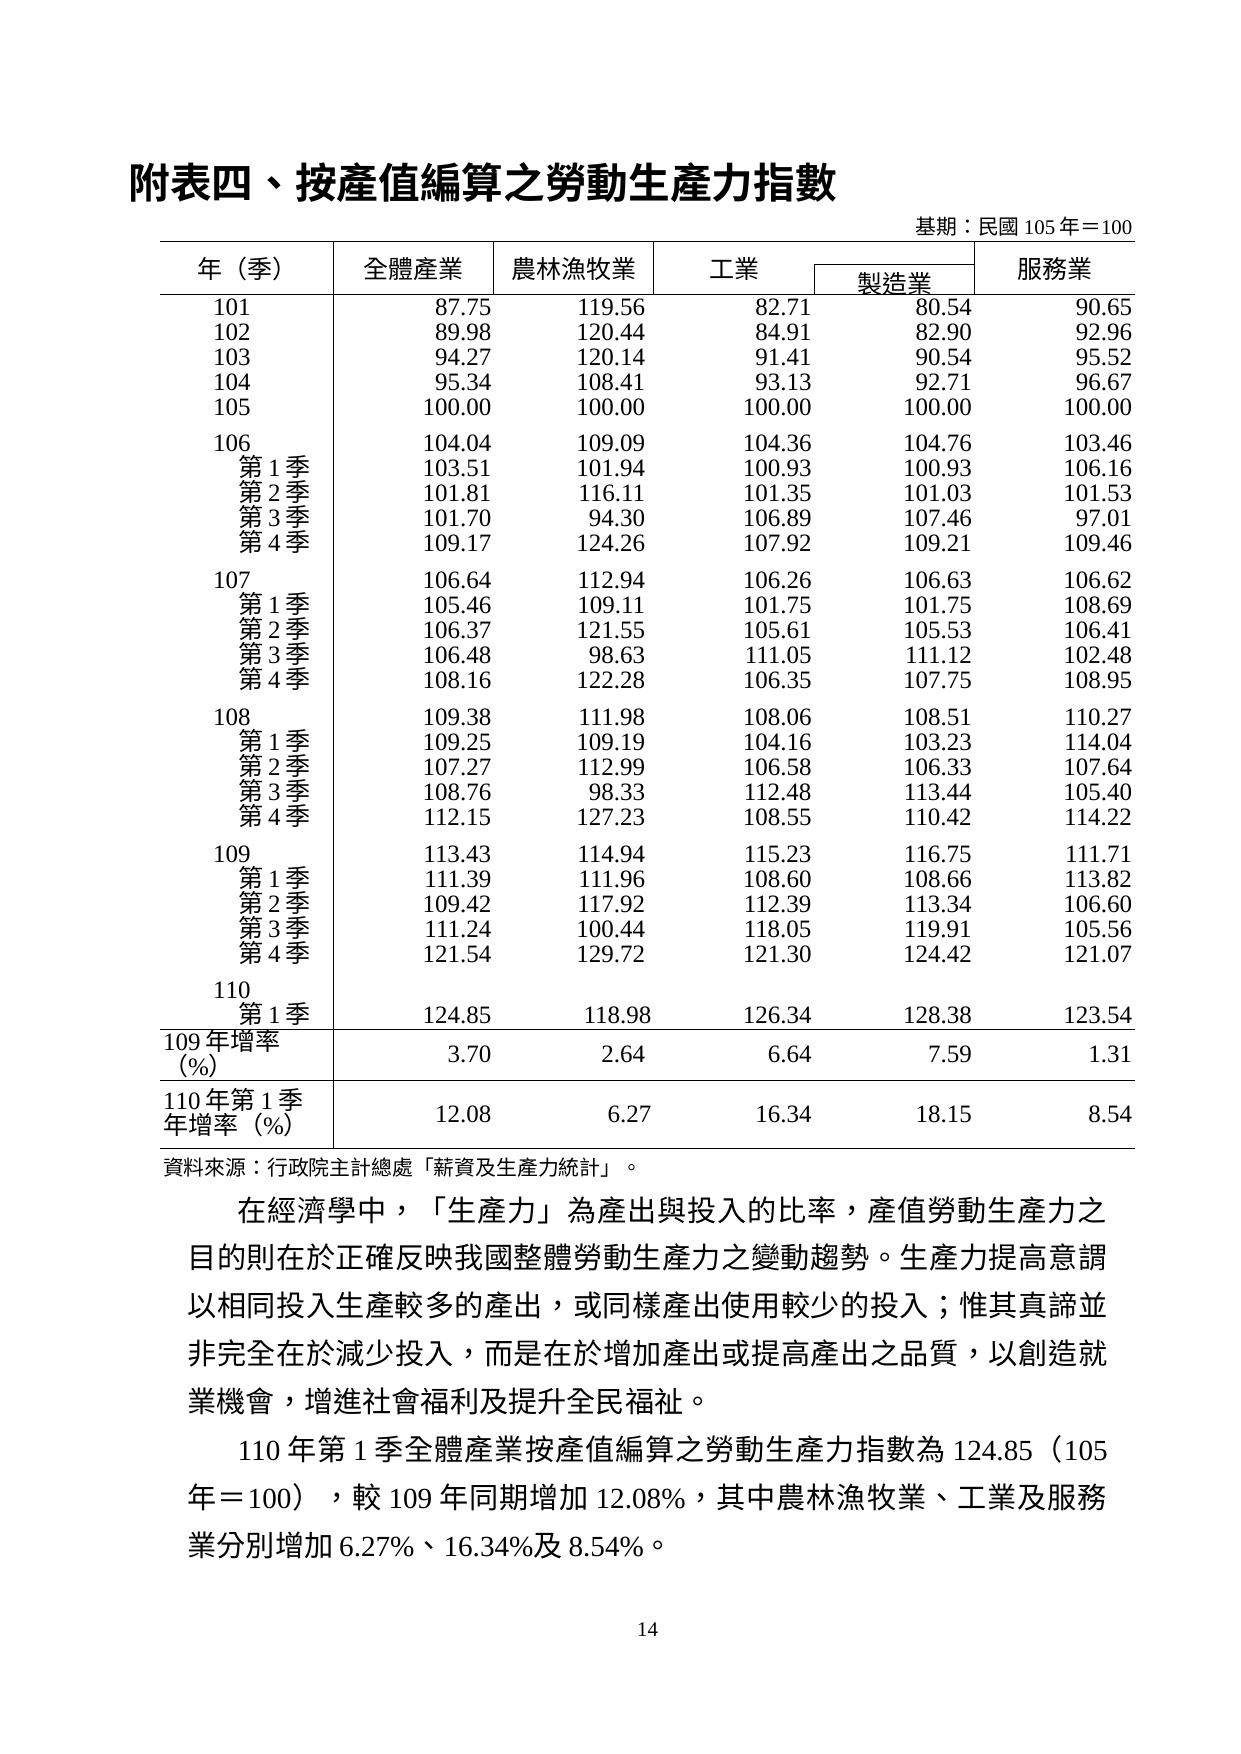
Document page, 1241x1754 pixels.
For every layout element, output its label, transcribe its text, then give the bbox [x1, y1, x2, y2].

text 110年第1季全體產業按產值編算之勞動生產力指數為124.85（105年＝100），較109年同期增加12.08%，其中農林漁牧業、工業及服務業分別增加6.27%、16.34%及8.54%。 [187, 1422, 1107, 1566]
table_cell 100.93 [654, 457, 814, 482]
table_cell [814, 967, 974, 979]
table_cell 109.09 [494, 432, 654, 457]
table_cell [334, 420, 494, 432]
table_cell [334, 694, 494, 705]
table_cell 106.16 [974, 457, 1134, 482]
table_cell 18.15 [814, 1081, 974, 1148]
table_cell [334, 557, 494, 569]
table_cell 101 [160, 295, 333, 320]
table_cell 101.75 [654, 594, 814, 619]
table_cell 108.66 [814, 867, 974, 892]
table_cell 82.71 [654, 295, 814, 320]
table_cell 106.89 [654, 507, 814, 532]
table_cell [974, 967, 1134, 979]
table_cell [654, 979, 814, 1004]
table_cell 第2季 [160, 619, 333, 644]
table_cell 124.85 [334, 1004, 494, 1029]
table_cell 98.33 [494, 780, 654, 805]
table_cell 第2季 [160, 892, 333, 917]
table_header 服務業 [975, 242, 1134, 294]
table_cell 121.07 [974, 942, 1134, 967]
table_cell 114.04 [974, 730, 1134, 755]
table_cell 128.38 [814, 1004, 974, 1029]
table_cell [654, 694, 814, 705]
table_cell 90.54 [814, 345, 974, 370]
table_cell 113.43 [334, 842, 494, 867]
table_cell 95.52 [974, 345, 1134, 370]
table_cell 106.62 [974, 569, 1134, 594]
table_cell 100.44 [494, 917, 654, 942]
table_cell 109.25 [334, 730, 494, 755]
table_cell 109.46 [974, 532, 1134, 557]
table_cell [494, 979, 654, 1004]
table_cell 121.55 [494, 619, 654, 644]
table_cell 116.75 [814, 842, 974, 867]
table_header 全體產業 [334, 242, 493, 294]
table_cell 107.92 [654, 532, 814, 557]
table_cell 112.48 [654, 780, 814, 805]
table_cell 第1季 [160, 730, 333, 755]
table_cell 127.23 [494, 805, 654, 830]
table_cell 106 [160, 432, 333, 457]
table_cell 119.91 [814, 917, 974, 942]
table_cell [654, 420, 814, 432]
table_cell 6.64 [654, 1030, 814, 1080]
table_cell 107.27 [334, 755, 494, 780]
table_cell 105.53 [814, 619, 974, 644]
table_cell 108.95 [974, 669, 1134, 694]
table_cell 111.96 [494, 867, 654, 892]
table_cell 106.26 [654, 569, 814, 594]
table_cell 104.76 [814, 432, 974, 457]
table_cell 106.64 [334, 569, 494, 594]
table_cell 100.00 [814, 395, 974, 420]
table_cell 103 [160, 345, 333, 370]
table_cell 118.98 [494, 1004, 654, 1029]
table_cell 106.33 [814, 755, 974, 780]
table_cell 111.39 [334, 867, 494, 892]
table_cell 105.61 [654, 619, 814, 644]
table_cell 108.06 [654, 705, 814, 730]
text 在經濟學中，「生產力」為產出與投入的比率，產值勞動生產力之目的則在於正確反映我國整體勞動生產力之變動趨勢。生產力提高意謂以相同投入生產較多的產出，或同樣產出使用較少的投入；惟其真諦並非完全在於減少投入，而是在於增加產出或提高產出之品質，以創造就業機會，增進社會福利及提升全民福祉。 [187, 1183, 1107, 1422]
table_cell [974, 694, 1134, 705]
table_cell [654, 557, 814, 569]
table_cell 100.00 [654, 395, 814, 420]
table_cell 126.34 [654, 1004, 814, 1029]
table_cell 91.41 [654, 345, 814, 370]
table_cell 106.60 [974, 892, 1134, 917]
table_cell 101.75 [814, 594, 974, 619]
table_cell 105.46 [334, 594, 494, 619]
table_cell 104 [160, 370, 333, 395]
table_cell 105.40 [974, 780, 1134, 805]
table_cell 106.48 [334, 644, 494, 669]
table_cell 116.11 [494, 482, 654, 507]
table_cell 121.54 [334, 942, 494, 967]
table_cell 101.81 [334, 482, 494, 507]
table_cell [160, 694, 333, 705]
table_cell 118.05 [654, 917, 814, 942]
table_cell 第2季 [160, 755, 333, 780]
table_cell [814, 420, 974, 432]
table_cell 112.39 [654, 892, 814, 917]
table_cell [974, 979, 1134, 1004]
table_cell 89.98 [334, 320, 494, 345]
table_cell 92.96 [974, 320, 1134, 345]
table_cell 112.15 [334, 805, 494, 830]
table_cell 104.04 [334, 432, 494, 457]
table_cell 119.56 [494, 295, 654, 320]
table_cell 111.98 [494, 705, 654, 730]
table_cell 106.35 [654, 669, 814, 694]
table_cell 107.75 [814, 669, 974, 694]
table_cell 第4季 [160, 942, 333, 967]
table_cell 105.56 [974, 917, 1134, 942]
table_cell [814, 979, 974, 1004]
table_cell 101.35 [654, 482, 814, 507]
table_cell 第3季 [160, 917, 333, 942]
table_cell 84.91 [654, 320, 814, 345]
table_cell [974, 557, 1134, 569]
table_cell [814, 830, 974, 842]
table_cell 製造業 [815, 265, 974, 294]
text 基期：民國105年＝100 [187, 210, 1132, 241]
table_cell 110 [160, 979, 333, 1004]
table_cell 第1季 [160, 1004, 333, 1029]
table_header [814, 242, 974, 263]
table_cell 109.21 [814, 532, 974, 557]
table_cell 109 [160, 842, 333, 867]
table_cell 108.60 [654, 867, 814, 892]
table_header 工業 [654, 242, 814, 294]
table_cell 121.30 [654, 942, 814, 967]
table_cell 資料來源：行政院主計總處「薪資及生產力統計」。 [160, 1149, 1134, 1183]
table_cell 107.46 [814, 507, 974, 532]
table_cell 100.00 [334, 395, 494, 420]
table_cell 102.48 [974, 644, 1134, 669]
table_cell [494, 694, 654, 705]
table_cell [974, 420, 1134, 432]
table_cell 第3季 [160, 780, 333, 805]
table_cell 100.00 [974, 395, 1134, 420]
table_cell [494, 557, 654, 569]
table_cell 101.70 [334, 507, 494, 532]
table_cell [494, 830, 654, 842]
table_cell 109年增率（%） [160, 1030, 333, 1080]
table_header 年（季） [160, 242, 333, 294]
table_cell 3.70 [334, 1030, 494, 1080]
table_cell [160, 967, 333, 979]
table_cell 106.41 [974, 619, 1134, 644]
table_header 農林漁牧業 [494, 242, 653, 294]
table_cell 104.16 [654, 730, 814, 755]
table_cell 108 [160, 705, 333, 730]
table_cell 93.13 [654, 370, 814, 395]
table_cell 120.44 [494, 320, 654, 345]
table_cell 98.63 [494, 644, 654, 669]
table_cell 109.42 [334, 892, 494, 917]
table_cell [494, 967, 654, 979]
table_cell 104.36 [654, 432, 814, 457]
table_cell 第1季 [160, 457, 333, 482]
table_cell 80.54 [814, 295, 974, 320]
table_cell 107.64 [974, 755, 1134, 780]
table_cell 2.64 [494, 1030, 654, 1080]
table_cell 117.92 [494, 892, 654, 917]
table_cell 110年第1季 年增率（%） [160, 1081, 333, 1148]
table_cell [814, 694, 974, 705]
table_cell 103.23 [814, 730, 974, 755]
table_cell [160, 420, 333, 432]
table_cell 111.24 [334, 917, 494, 942]
table_cell [494, 420, 654, 432]
table_cell 122.28 [494, 669, 654, 694]
table_cell 120.14 [494, 345, 654, 370]
table_cell 100.00 [494, 395, 654, 420]
table_cell 7.59 [814, 1030, 974, 1080]
table_cell 103.46 [974, 432, 1134, 457]
table_cell 113.44 [814, 780, 974, 805]
table_cell 16.34 [654, 1081, 814, 1148]
table_cell 110.42 [814, 805, 974, 830]
table_cell 108.76 [334, 780, 494, 805]
table_cell 1.31 [974, 1030, 1134, 1080]
table_cell 111.05 [654, 644, 814, 669]
table_cell [654, 967, 814, 979]
table_cell 113.82 [974, 867, 1134, 892]
table_cell 第4季 [160, 532, 333, 557]
table_cell 106.37 [334, 619, 494, 644]
table_cell 102 [160, 320, 333, 345]
table_cell 92.71 [814, 370, 974, 395]
table_cell 100.93 [814, 457, 974, 482]
table_cell 87.75 [334, 295, 494, 320]
table_cell 96.67 [974, 370, 1134, 395]
table_cell 108.16 [334, 669, 494, 694]
table_cell 113.34 [814, 892, 974, 917]
table_cell 8.54 [974, 1081, 1134, 1148]
table_cell 82.90 [814, 320, 974, 345]
table_cell 第3季 [160, 644, 333, 669]
table_cell 第1季 [160, 594, 333, 619]
table_cell 114.22 [974, 805, 1134, 830]
table_cell 第4季 [160, 669, 333, 694]
table_cell [160, 557, 333, 569]
table_cell 95.34 [334, 370, 494, 395]
table_cell [160, 830, 333, 842]
table_cell 第1季 [160, 867, 333, 892]
table_cell 111.71 [974, 842, 1134, 867]
table_cell [974, 830, 1134, 842]
table_cell 94.27 [334, 345, 494, 370]
table_cell [814, 557, 974, 569]
table_cell 112.99 [494, 755, 654, 780]
text 附表四、按產值編算之勞動生產力指數 [128, 150, 1107, 210]
table_cell 112.94 [494, 569, 654, 594]
table_cell [334, 967, 494, 979]
table_cell 101.53 [974, 482, 1134, 507]
table_cell 第4季 [160, 805, 333, 830]
table_cell 108.55 [654, 805, 814, 830]
table_cell 129.72 [494, 942, 654, 967]
table_cell 124.26 [494, 532, 654, 557]
table_cell 109.17 [334, 532, 494, 557]
table_cell 第3季 [160, 507, 333, 532]
table_cell 111.12 [814, 644, 974, 669]
table_cell 106.63 [814, 569, 974, 594]
table_cell 114.94 [494, 842, 654, 867]
table_cell [654, 830, 814, 842]
table_cell 124.42 [814, 942, 974, 967]
table_cell 101.94 [494, 457, 654, 482]
table_cell 103.51 [334, 457, 494, 482]
table_cell 6.27 [494, 1081, 654, 1148]
table_cell [334, 979, 494, 1004]
table_cell 12.08 [334, 1081, 494, 1148]
table_cell 107 [160, 569, 333, 594]
table_cell 第2季 [160, 482, 333, 507]
table_cell [334, 830, 494, 842]
table_cell 105 [160, 395, 333, 420]
table_cell 101.03 [814, 482, 974, 507]
table_cell 108.51 [814, 705, 974, 730]
table_cell 123.54 [974, 1004, 1134, 1029]
table_cell 109.19 [494, 730, 654, 755]
table_cell 109.11 [494, 594, 654, 619]
table_cell 110.27 [974, 705, 1134, 730]
table_cell 108.69 [974, 594, 1134, 619]
table_cell 109.38 [334, 705, 494, 730]
table_cell 108.41 [494, 370, 654, 395]
table_cell 115.23 [654, 842, 814, 867]
table_cell 97.01 [974, 507, 1134, 532]
table_cell 90.65 [974, 295, 1134, 320]
table_cell 94.30 [494, 507, 654, 532]
table_cell 106.58 [654, 755, 814, 780]
